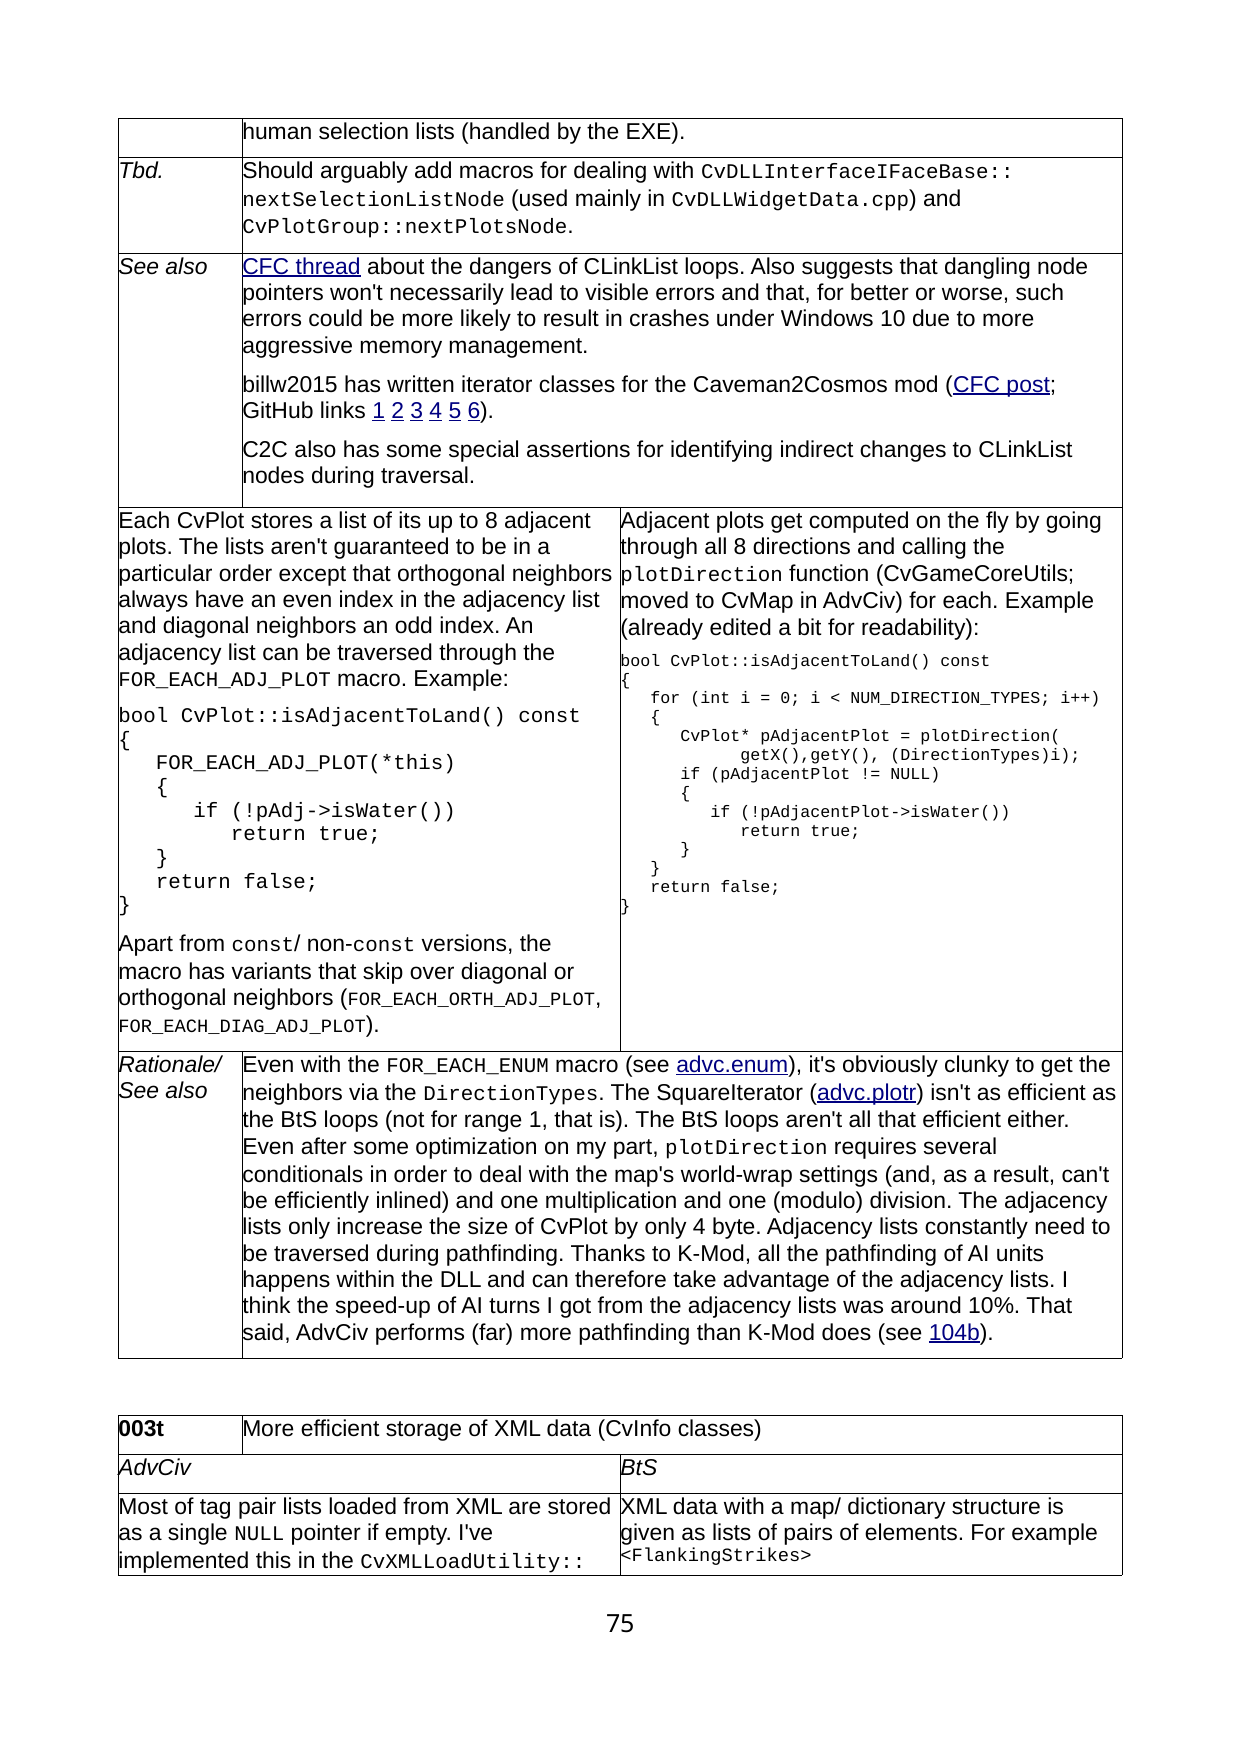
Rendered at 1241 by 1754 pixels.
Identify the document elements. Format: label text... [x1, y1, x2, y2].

table_cell AdvCiv [119, 1455, 620, 1493]
table_cell Rationale/ See also [119, 1052, 242, 1357]
table_cell [119, 119, 242, 157]
table_header 003t [119, 1416, 242, 1454]
table_cell See also [119, 254, 242, 507]
table_cell Even with the FOR_EACH_ENUM macro (see advc.enum), it's obviously clunky to get the neighbors via the DirectionTypes. The SquareIterator (advc.plotr) isn't as efficient as the BtS loops (not for range 1, that is). The BtS loops aren't all that efficient either. Even after some optimization on my part, plotDirection requires several conditionals in order to deal with the map's world-wrap settings (and, as a result, can't be efficiently inlined) and one multiplication and one (modulo) division. The adjacency lists only increase the size of CvPlot by only 4 byte. Adjacency lists constantly need to be traversed during pathfinding. Thanks to K-Mod, all the pathfinding of AI units happens within the DLL and can therefore take advantage of the adjacency lists. I think the speed-up of AI turns I got from the adjacency lists was around 10%. That said, AdvCiv performs (far) more pathfinding than K-Mod does (see 104b). [243, 1052, 1122, 1357]
table_header More efficient storage of XML data (CvInfo classes) [243, 1416, 1122, 1454]
table_cell CFC thread about the dangers of CLinkList loops. Also suggests that dangling node pointers won't necessarily lead to visible errors and that, for better or worse, such errors could be more likely to result in crashes under Windows 10 due to more aggressive memory management. billw2015 has written iterator classes for the Caveman2Cosmos mod (CFC post; GitHub links 1 2 3 4 5 6). C2C also has some special assertions for identifying indirect changes to CLinkList nodes during traversal. [243, 254, 1122, 507]
table_cell Each CvPlot stores a list of its up to 8 adjacent plots. The lists aren't guaranteed to be in a particular order except that orthogonal neighbors always have an even index in the adjacency list and diagonal neighbors an odd index. An adjacency list can be traversed through the FOR_EACH_ADJ_PLOT macro. Example: bool CvPlot::isAdjacentToLand() const { FOR_EACH_ADJ_PLOT(*this) { if (!pAdj->isWater()) return true; } return false; } Apart from const/ non-const versions, the macro has variants that skip over diagonal or orthogonal neighbors (FOR_EACH_ORTH_ADJ_PLOT, FOR_EACH_DIAG_ADJ_PLOT). [119, 508, 620, 1051]
table_cell XML data with a map/ dictionary structure is given as lists of pairs of elements. For example <FlankingStrikes> [621, 1494, 1122, 1574]
table_cell Adjacent plots get computed on the fly by going through all 8 directions and calling the plotDirection function (CvGameCoreUtils; moved to CvMap in AdvCiv) for each. Example (already edited a bit for readability): bool CvPlot::isAdjacentToLand() const { for (int i = 0; i < NUM_DIRECTION_TYPES; i++) { CvPlot* pAdjacentPlot = plotDirection( getX(),getY(), (DirectionTypes)i); if (pAdjacentPlot != NULL) { if (!pAdjacentPlot->isWater()) return true; } } return false; } [621, 508, 1122, 1051]
table_cell Most of tag pair lists loaded from XML are stored as a single NULL pointer if empty. I've implemented this in the CvXMLLoadUtility:: [119, 1494, 620, 1574]
table_cell BtS [621, 1455, 1122, 1493]
table_cell Should arguably add macros for dealing with CvDLLInterfaceIFaceBase:: nextSelectionListNode (used mainly in CvDLLWidgetData.cpp) and CvPlotGroup::nextPlotsNode. [243, 158, 1122, 253]
table_cell human selection lists (handled by the EXE). [243, 119, 1122, 157]
table_cell Tbd. [119, 158, 242, 253]
